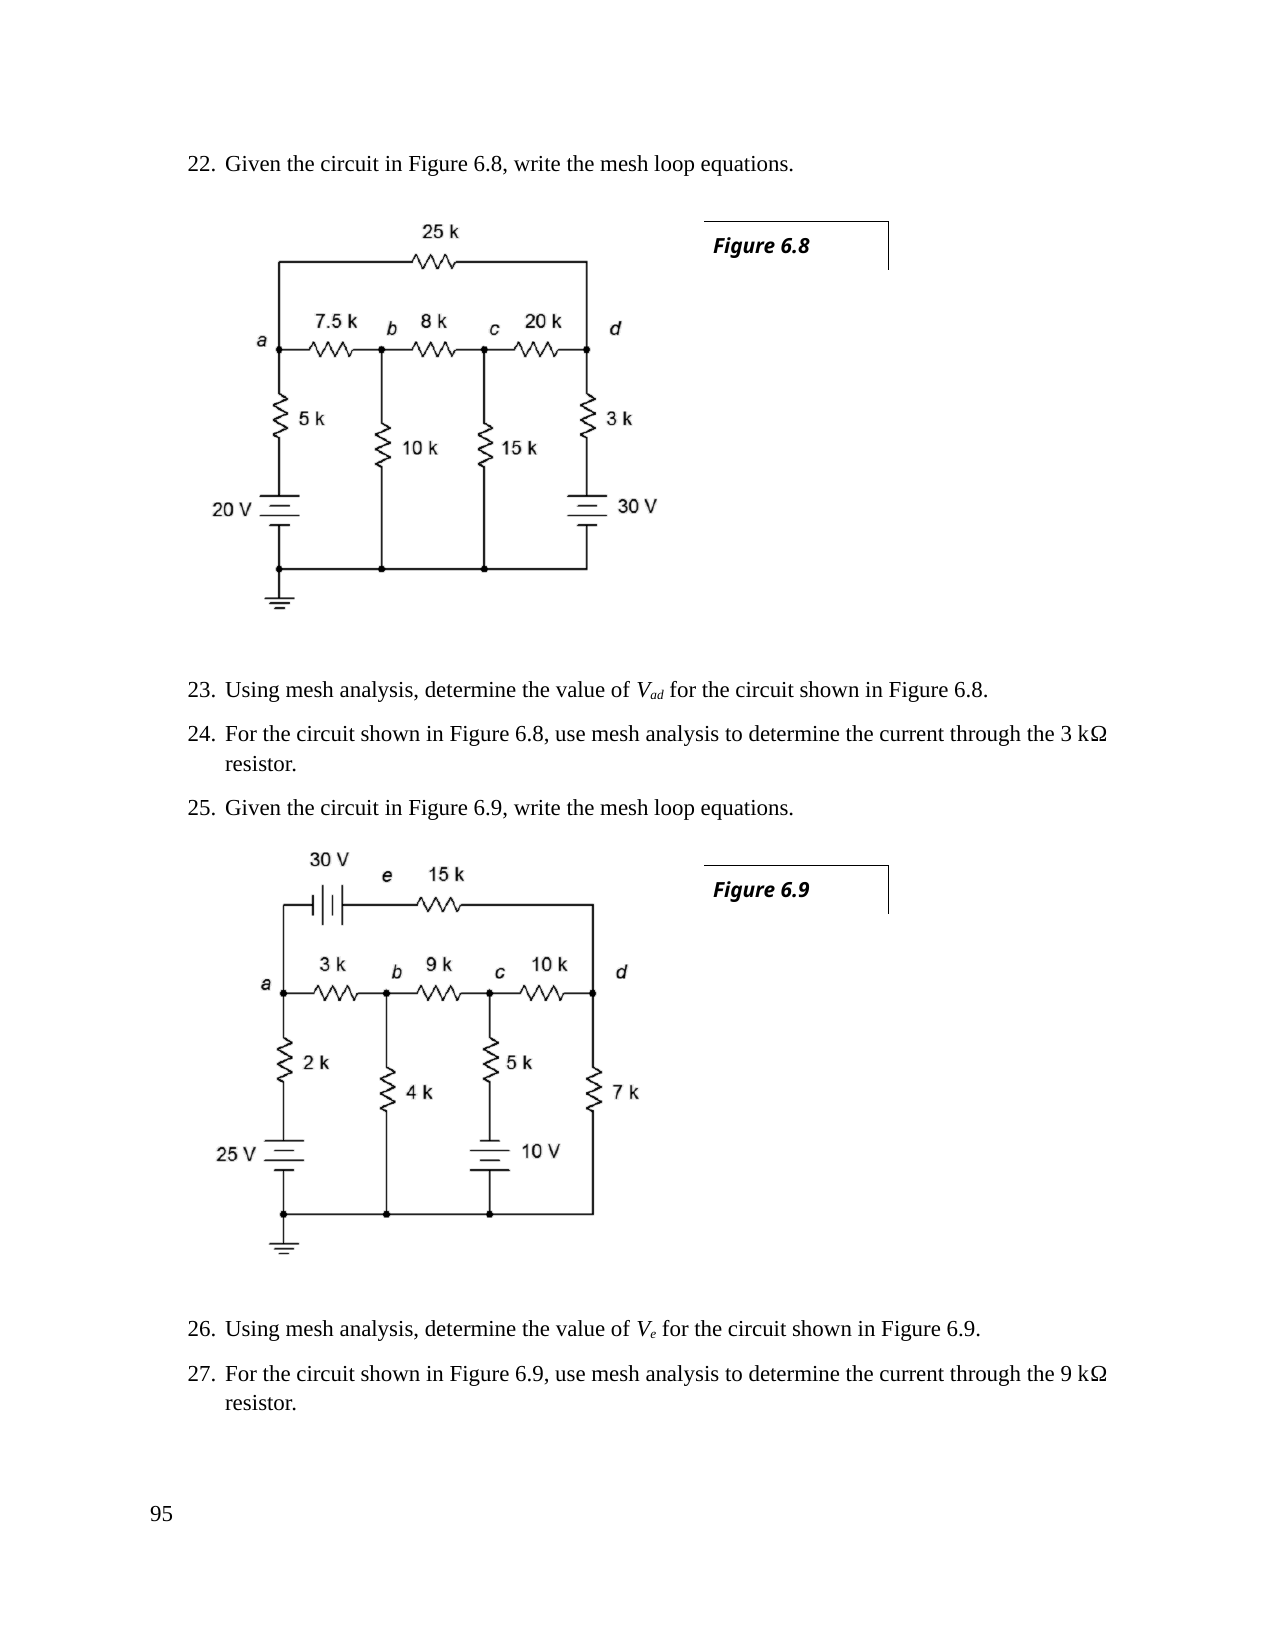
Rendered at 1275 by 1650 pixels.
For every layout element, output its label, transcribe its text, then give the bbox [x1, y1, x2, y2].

list Given the circuit in Figure 6.9, write the mesh loop equations. [187, 794, 1125, 821]
picture [202, 834, 653, 1272]
list Figure 6.9 [713, 875, 879, 903]
list Using mesh analysis, determine the value of Ve for the circuit shown in Figure 6.9. [187, 1316, 1125, 1342]
picture [190, 199, 671, 632]
list For the circuit shown in Figure 6.9, use mesh analysis to determine the current through the 9 kΩ resistor. [187, 1360, 1125, 1416]
list For the circuit shown in Figure 6.8, use mesh analysis to determine the current through the 3 kΩ resistor. [187, 720, 1125, 776]
list Given the circuit in Figure 6.8, write the mesh loop equations. [187, 150, 1125, 176]
list Using mesh analysis, determine the value of Vad for the circuit shown in Figure 6.8. [187, 676, 1125, 702]
list Figure 6.8 [713, 231, 879, 259]
